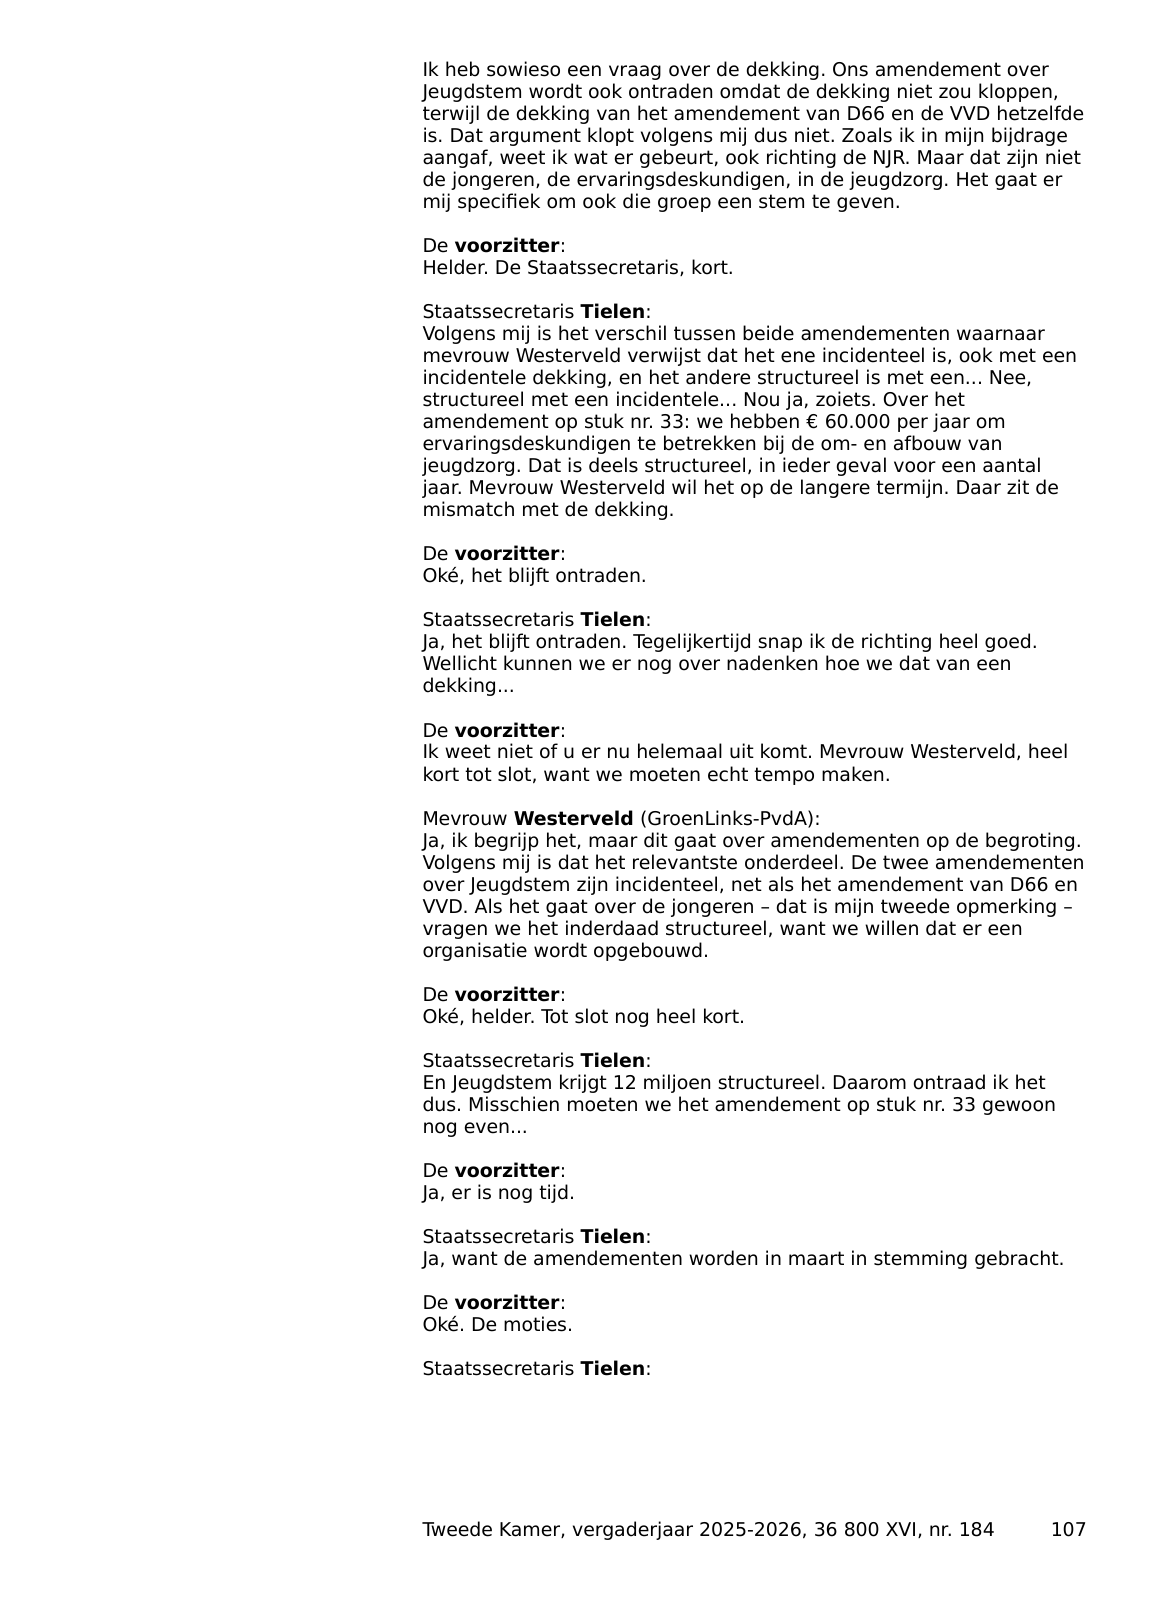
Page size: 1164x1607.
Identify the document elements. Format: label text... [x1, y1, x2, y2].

text Oké. De moties. [422, 1314, 1087, 1336]
text Staatssecretaris Tielen: [422, 1226, 1087, 1248]
text En Jeugdstem krijgt 12 miljoen structureel. Daarom ontraad ik het dus. Misschien moeten we het amendement op stuk nr. 33 gewoon nog even... [422, 1072, 1087, 1138]
text De voorzitter: [422, 1292, 1087, 1314]
text De voorzitter: [422, 235, 1087, 257]
text Staatssecretaris Tielen: [422, 301, 1087, 323]
text Ik heb sowieso een vraag over de dekking. Ons amendement over Jeugdstem wordt ook ontraden omdat de dekking niet zou kloppen, terwijl de dekking van het amendement van D66 en de VVD hetzelfde is. Dat argument klopt volgens mij dus niet. Zoals ik in mijn bijdrage aangaf, weet ik wat er gebeurt, ook richting de NJR. Maar dat zijn niet de jongeren, de ervaringsdeskundigen, in de jeugdzorg. Het gaat er mij specifiek om ook die groep een stem te geven. [422, 59, 1087, 213]
text Ja, er is nog tijd. [422, 1182, 1087, 1204]
text Ja, want de amendementen worden in maart in stemming gebracht. [422, 1248, 1087, 1270]
text Mevrouw Westerveld (GroenLinks-PvdA): [422, 808, 1087, 829]
text De voorzitter: [422, 1160, 1087, 1182]
text Ja, het blijft ontraden. Tegelijkertijd snap ik de richting heel goed. Wellicht kunnen we er nog over nadenken hoe we dat van een dekking... [422, 631, 1087, 697]
text Oké, helder. Tot slot nog heel kort. [422, 1006, 1087, 1028]
text Staatssecretaris Tielen: [422, 1358, 1087, 1380]
text De voorzitter: [422, 543, 1087, 565]
text Oké, het blijft ontraden. [422, 565, 1087, 587]
text Volgens mij is het verschil tussen beide amendementen waarnaar mevrouw Westerveld verwijst dat het ene incidenteel is, ook met een incidentele dekking, en het andere structureel is met een... Nee, structureel met een incidentele... Nou ja, zoiets. Over het amendement op stuk nr. 33: we hebben € 60.000 per jaar om ervaringsdeskundigen te betrekken bij de om- en afbouw van jeugdzorg. Dat is deels structureel, in ieder geval voor een aantal jaar. Mevrouw Westerveld wil het op de langere termijn. Daar zit de mismatch met de dekking. [422, 323, 1087, 521]
text Ik weet niet of u er nu helemaal uit komt. Mevrouw Westerveld, heel kort tot slot, want we moeten echt tempo maken. [422, 741, 1087, 785]
text Staatssecretaris Tielen: [422, 609, 1087, 631]
text De voorzitter: [422, 984, 1087, 1006]
text Helder. De Staatssecretaris, kort. [422, 257, 1087, 279]
text Staatssecretaris Tielen: [422, 1050, 1087, 1072]
text De voorzitter: [422, 719, 1087, 741]
text Ja, ik begrijp het, maar dit gaat over amendementen op de begroting. Volgens mij is dat het relevantste onderdeel. De twee amendementen over Jeugdstem zijn incidenteel, net als het amendement van D66 en VVD. Als het gaat over de jongeren – dat is mijn tweede opmerking – vragen we het inderdaad structureel, want we willen dat er een organisatie wordt opgebouwd. [422, 829, 1087, 961]
